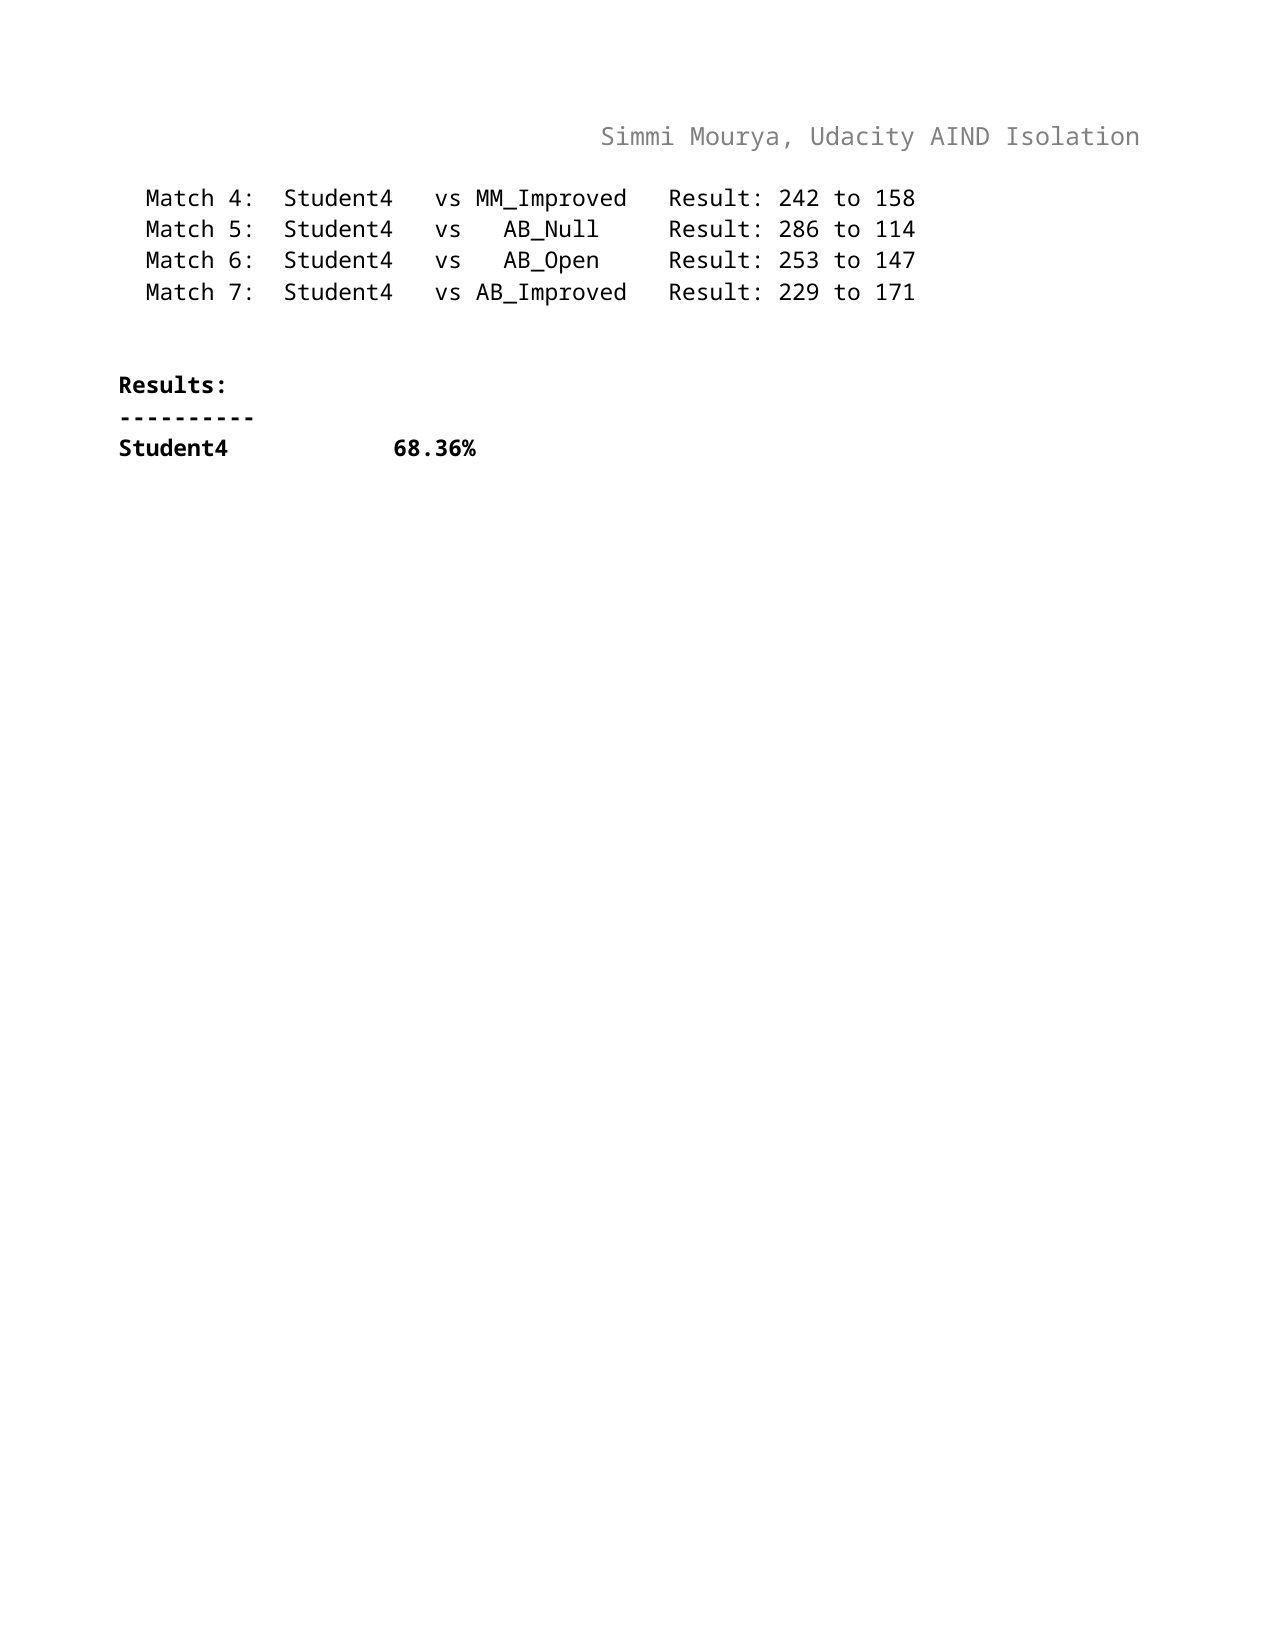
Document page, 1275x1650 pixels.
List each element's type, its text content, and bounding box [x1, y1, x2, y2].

text Match 6: Student4 vs AB_Open Result: 253 to 147 [118, 244, 1157, 275]
text Results: [118, 369, 1157, 400]
text Student4 68.36% [118, 432, 1157, 463]
text Match 5: Student4 vs AB_Null Result: 286 to 114 [118, 213, 1157, 244]
text Match 7: Student4 vs AB_Improved Result: 229 to 171 [118, 275, 1157, 307]
text ---------- [118, 400, 1157, 432]
text Match 4: Student4 vs MM_Improved Result: 242 to 158 [118, 182, 1157, 213]
